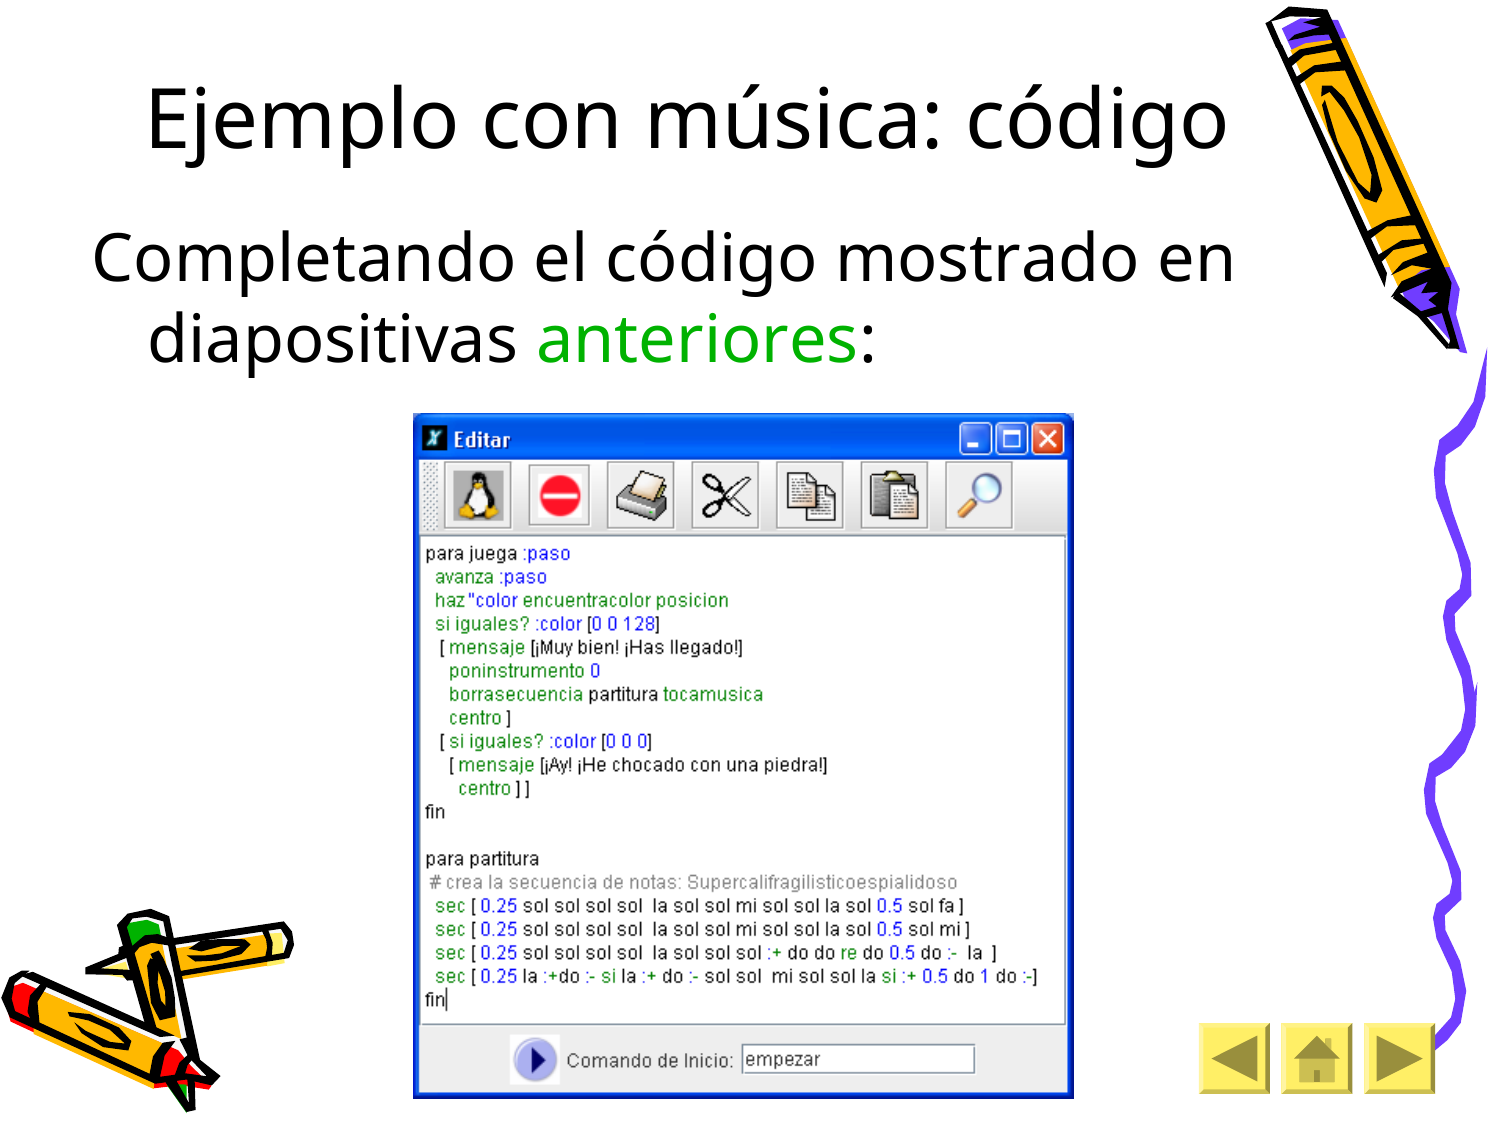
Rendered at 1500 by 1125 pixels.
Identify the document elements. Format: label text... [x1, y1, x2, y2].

text_box [1283, 1023, 1353, 1094]
text_box [1366, 1023, 1436, 1094]
list Completando el código mostrado en diapositivas anteriores: [76, 207, 1340, 401]
picture [413, 413, 1074, 1099]
title Ejemplo con música: código [123, 49, 1251, 182]
text_box [1200, 1023, 1270, 1094]
